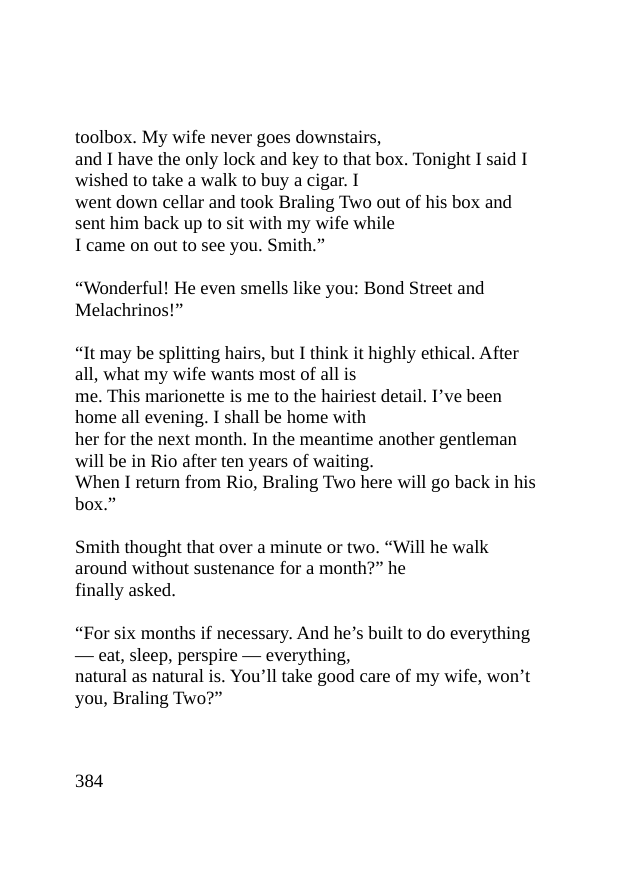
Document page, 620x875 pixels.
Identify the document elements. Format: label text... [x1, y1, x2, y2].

text toolbox. My wife never goes downstairs, and I have the only lock and key to that box. Tonight I said I wished to take a walk to buy a cigar. I went down cellar and took Braling Two out of his box and sent him back up to sit with my wife while I came on out to see you. Smith.” “Wonderful! He even smells like you: Bond Street and Melachrinos!” “It may be splitting hairs, but I think it highly ethical. After all, what my wife wants most of all is me. This marionette is me to the hairiest detail. I’ve been home all evening. I shall be home with her for the next month. In the meantime another gentleman will be in Rio after ten years of waiting. When I return from Rio, Braling Two here will go back in his box.” Smith thought that over a minute or two. “Will he walk around without sustenance for a month?” he finally asked. “For six months if necessary. And he’s built to do everything — eat, sleep, perspire — everything, natural as natural is. You’ll take good care of my wife, won’t you, Braling Two?” [75, 126, 544, 730]
